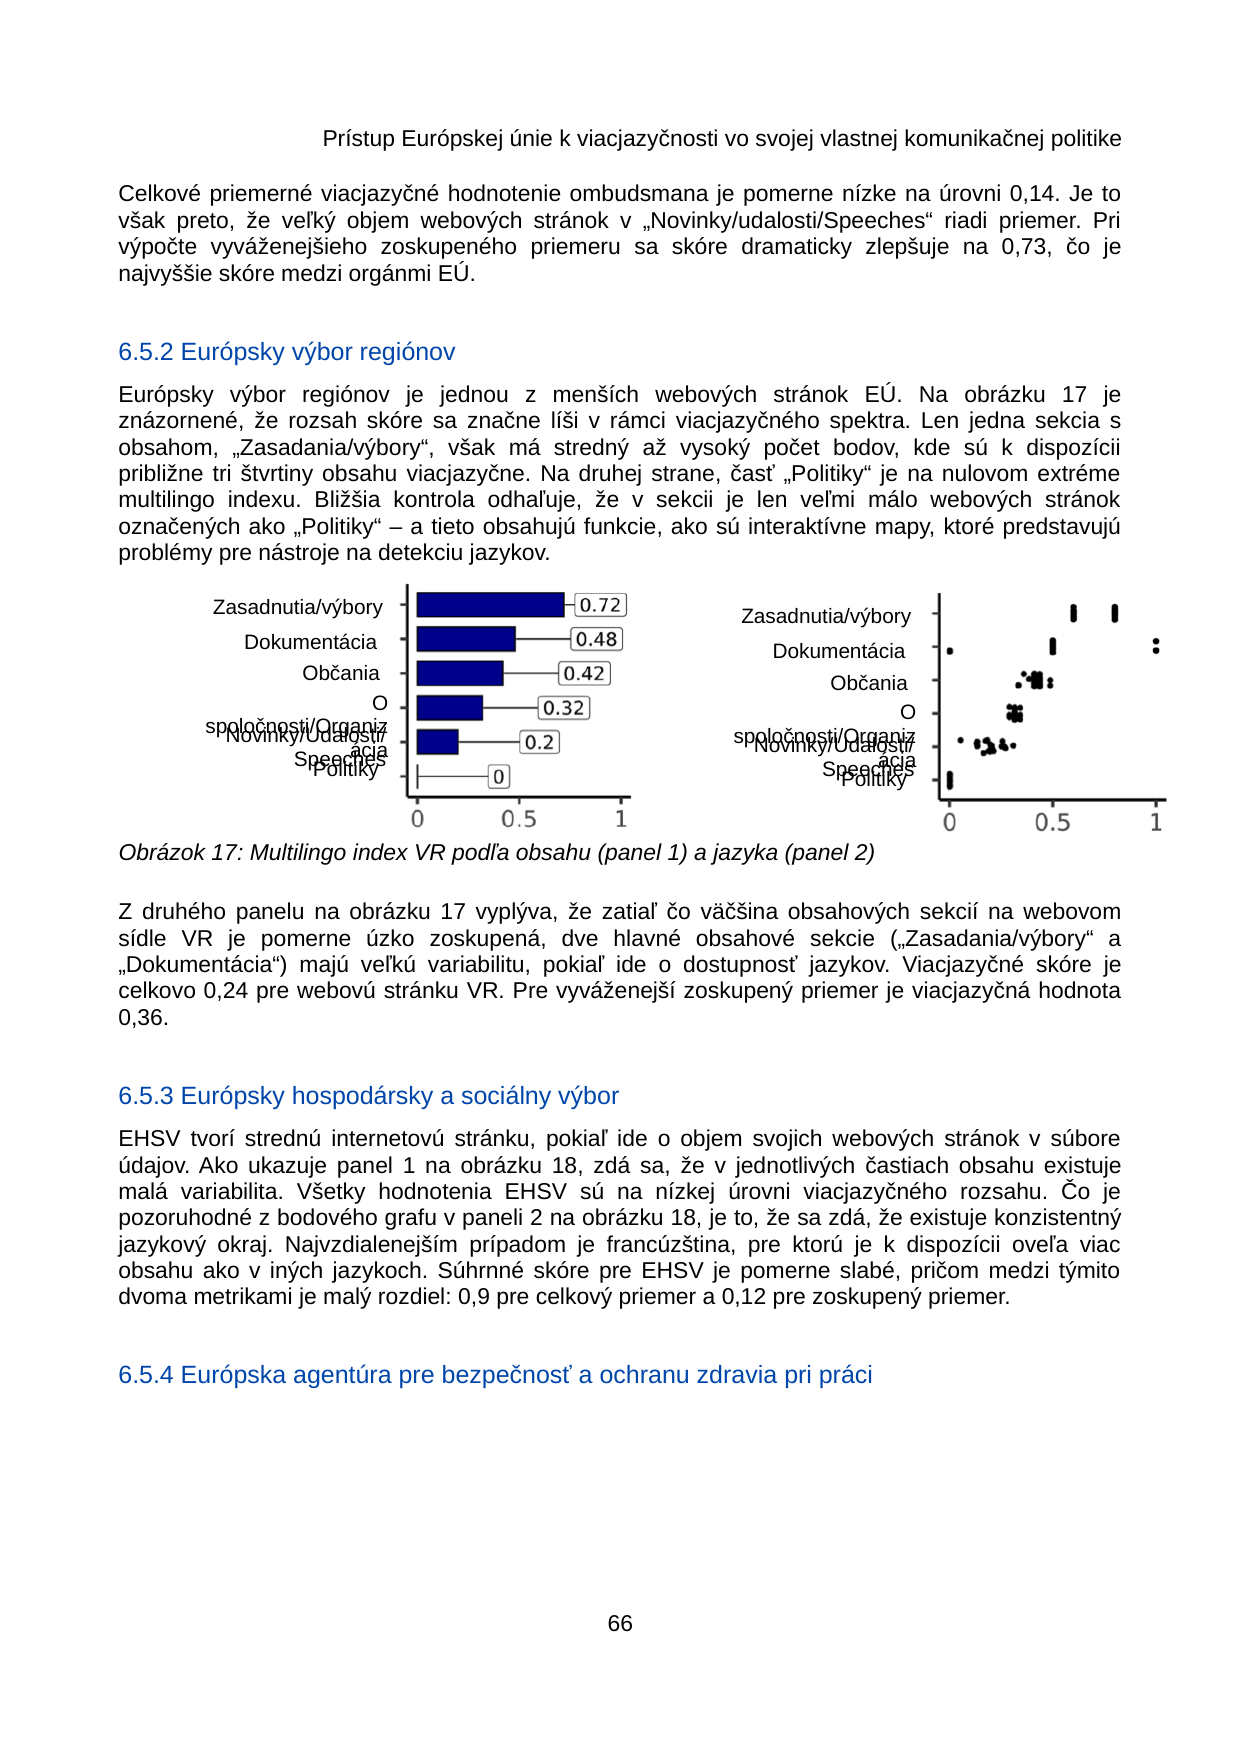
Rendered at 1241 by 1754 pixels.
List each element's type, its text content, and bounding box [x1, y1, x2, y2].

picture [927, 586, 1173, 839]
subtitle 6.5.3 Európsky hospodársky a sociálny výbor [118, 1081, 1122, 1109]
text Celkové priemerné viacjazyčné hodnotenie ombudsmana je pomerne nízke na úrovni 0,14. Je to však preto, že veľký objem webových stránok v „Novinky/udalosti/Speeches“ riadi priemer. Pri výpočte vyváženejšieho zoskupeného priemeru sa skóre dramaticky zlepšuje na 0,73, čo je najvyššie skóre medzi orgánmi EÚ. [118, 180, 1122, 286]
text Európsky výbor regiónov je jednou z menších webových stránok EÚ. Na obrázku 17 je znázornené, že rozsah skóre sa značne líši v rámci viacjazyčného spektra. Len jedna sekcia s obsahom, „Zasadania/výbory“, však má stredný až vysoký počet bodov, kde sú k dispozícii približne tri štvrtiny obsahu viacjazyčne. Na druhej strane, časť „Politiky“ je na nulovom extréme multilingo indexu. Bližšia kontrola odhaľuje, že v sekcii je len veľmi málo webových stránok označených ako „Politiky“ – a tieto obsahujú funkcie, ako sú interaktívne mapy, ktoré predstavujú problémy pre nástroje na detekciu jazykov. [118, 381, 1122, 565]
text Obrázok 17: Multilingo index VR podľa obsahu (panel 1) a jazyka (panel 2) [118, 839, 1173, 866]
text Z druhého panelu na obrázku 17 vyplýva, že zatiaľ čo väčšina obsahových sekcií na webovom sídle VR je pomerne úzko zoskupená, dve hlavné obsahové sekcie („Zasadania/výbory“ a „Dokumentácia“) majú veľkú variabilitu, pokiaľ ide o dostupnosť jazykov. Viacjazyčné skóre je celkovo 0,24 pre webovú stránku VR. Pre vyváženejší zoskupený priemer je viacjazyčná hodnota 0,36. [118, 898, 1122, 1030]
subtitle 6.5.4 Európska agentúra pre bezpečnosť a ochranu zdravia pri práci [118, 1360, 1122, 1389]
subtitle 6.5.2 Európsky výbor regiónov [118, 336, 1122, 365]
picture [396, 575, 636, 832]
text EHSV tvorí strednú internetovú stránku, pokiaľ ide o objem svojich webových stránok v súbore údajov. Ako ukazuje panel 1 na obrázku 18, zdá sa, že v jednotlivých častiach obsahu existuje malá variabilita. Všetky hodnotenia EHSV sú na nízkej úrovni viacjazyčného rozsahu. Čo je pozoruhodné z bodového grafu v paneli 2 na obrázku 18, je to, že sa zdá, že existuje konzistentný jazykový okraj. Najvzdialenejším prípadom je francúzština, pre ktorú je k dispozícii oveľa viac obsahu ako v iných jazykoch. Súhrnné skóre pre EHSV je pomerne slabé, pričom medzi týmito dvoma metrikami je malý rozdiel: 0,9 pre celkový priemer a 0,12 pre zoskupený priemer. [118, 1125, 1122, 1310]
